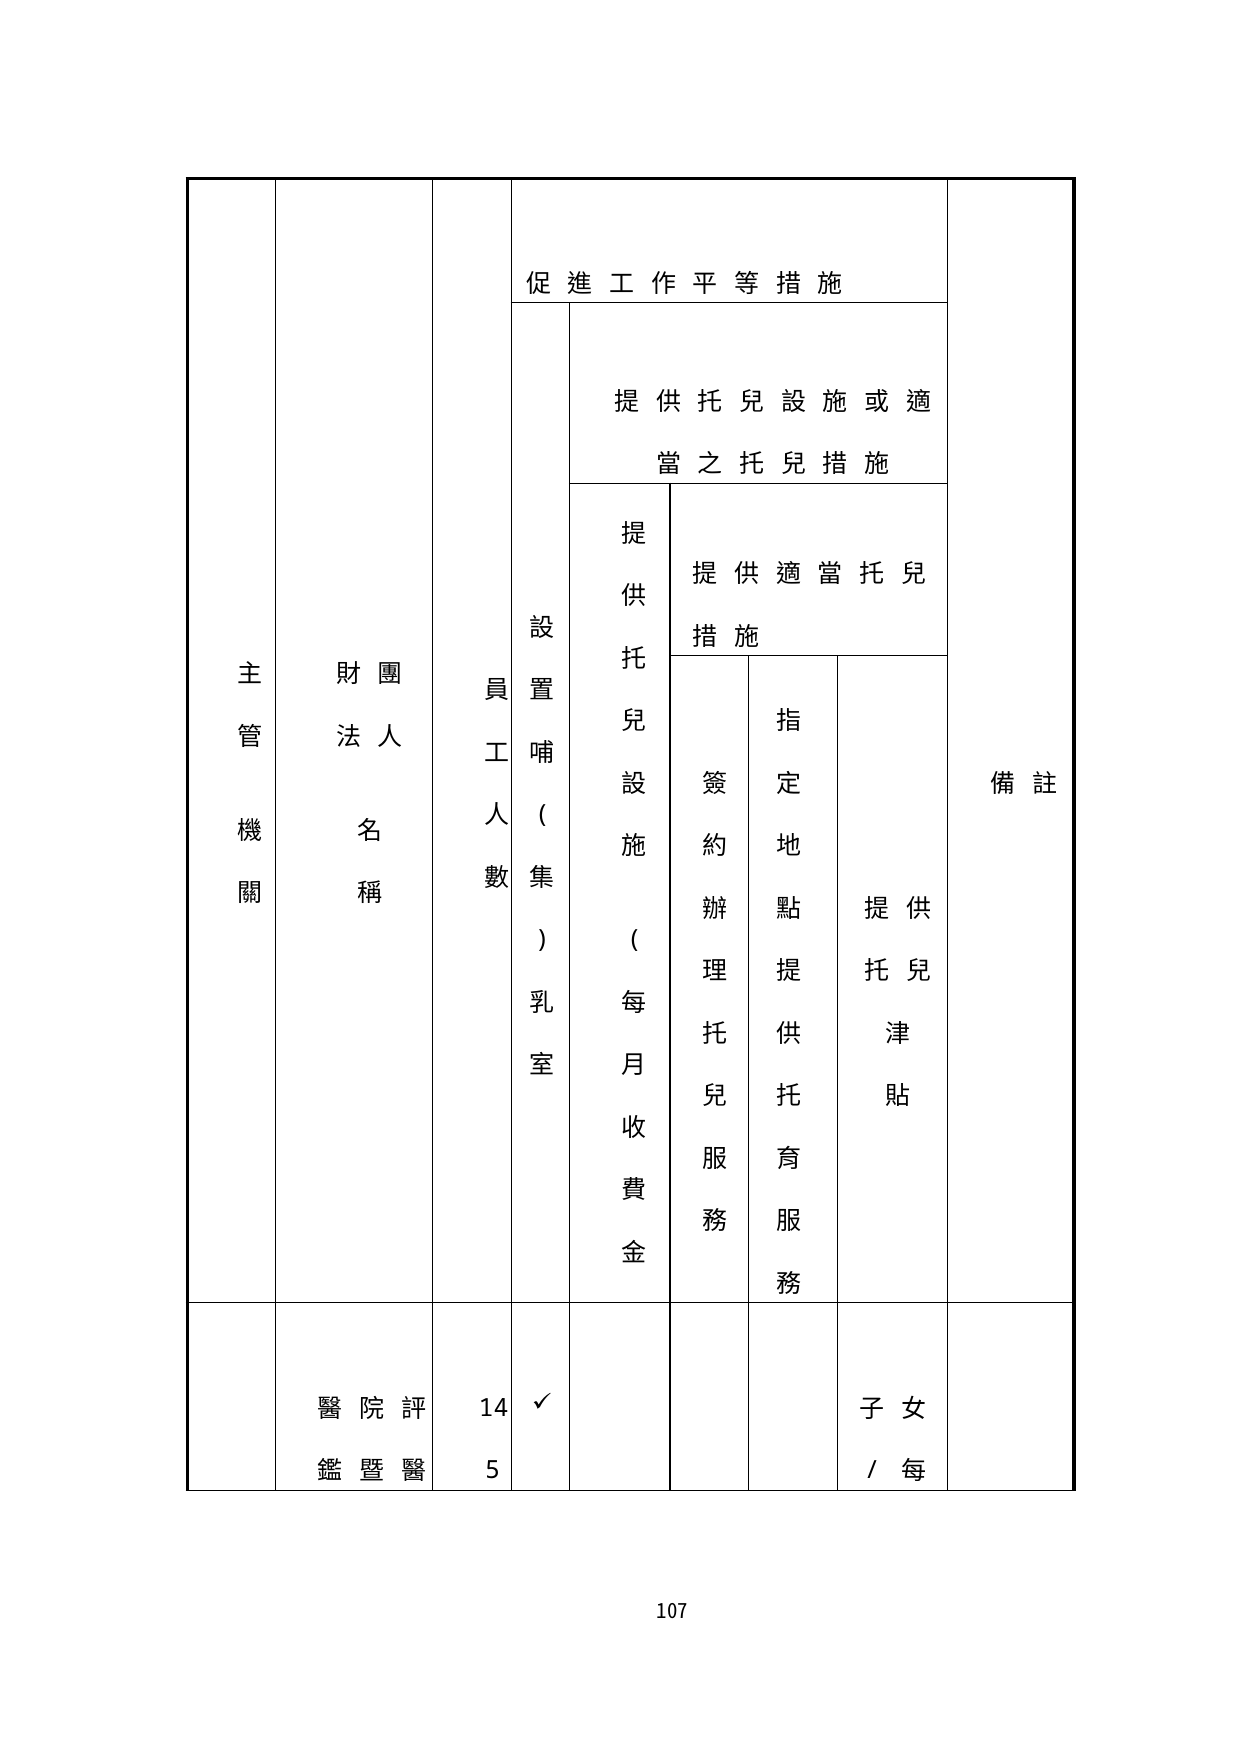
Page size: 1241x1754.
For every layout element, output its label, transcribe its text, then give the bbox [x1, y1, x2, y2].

table_cell [189, 1303, 275, 1490]
table_cell 提供托兒設施 (每月收費金額) [570, 484, 669, 1302]
table_cell [570, 1303, 669, 1490]
table_cell 簽約辦理托兒服務 [671, 656, 748, 1302]
table_cell 提供適當托兒措施 [671, 484, 947, 655]
table_header 促進工作平等措施 [512, 180, 947, 302]
table_header 員工人數 [433, 180, 511, 1302]
table_header 備註 [948, 180, 1072, 1302]
table_cell  [512, 1303, 569, 1490]
table_header 主管 機關 [189, 180, 275, 1302]
table_cell 醫院評鑑暨醫 [276, 1303, 432, 1490]
table_cell [671, 1303, 748, 1490]
table_cell 子女/每 [838, 1303, 947, 1490]
table_cell [749, 1303, 837, 1490]
table_cell 提供托兒 津 貼 [838, 656, 947, 1302]
table_cell 設置哺(集)乳室 [512, 303, 569, 1302]
table_header 財團法人 名 稱 [276, 180, 432, 1302]
table_cell 145 [433, 1303, 511, 1490]
table_cell 指定地點提供托育服務 [749, 656, 837, 1302]
table_cell 提供托兒設施或適當之托兒措施 [570, 303, 947, 482]
table_cell [948, 1303, 1072, 1490]
